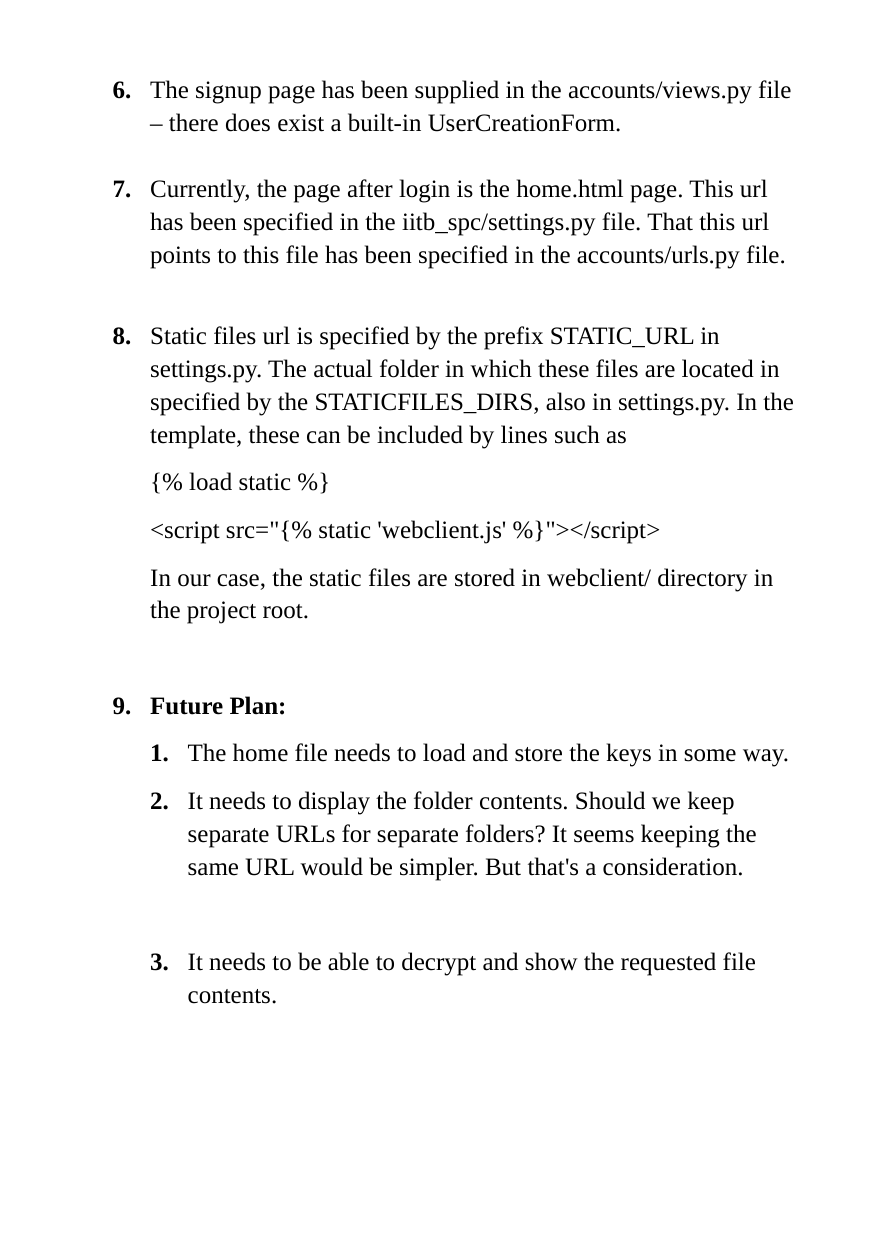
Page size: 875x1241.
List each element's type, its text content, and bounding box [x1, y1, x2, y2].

list It needs to be able to decrypt and show the requested file contents. [150, 947, 799, 1009]
list In our case, the static files are stored in webclient/ directory in the project root. [112, 563, 799, 624]
list It needs to display the folder contents. Should we keep separate URLs for separate folders? It seems keeping the same URL would be simpler. But that's a consideration. [150, 786, 799, 881]
list Currently, the page after login is the home.html page. This url has been specified in the iitb_spc/settings.py file. That this url points to this file has been specified in the accounts/urls.py file. [112, 174, 799, 269]
list {% load static %} [112, 467, 799, 496]
list Static files url is specified by the prefix STATIC_URL in settings.py. The actual folder in which these files are located in specified by the STATICFILES_DIRS, also in settings.py. In the template, these can be included by lines such as [112, 321, 799, 448]
list The home file needs to load and store the keys in some way. [150, 738, 799, 767]
list The signup page has been supplied in the accounts/views.py file – there does exist a built-in UserCreationForm. [112, 75, 799, 137]
list <script src="{% static 'webclient.js' %}"></script> [112, 515, 799, 544]
list Future Plan: [112, 691, 799, 719]
